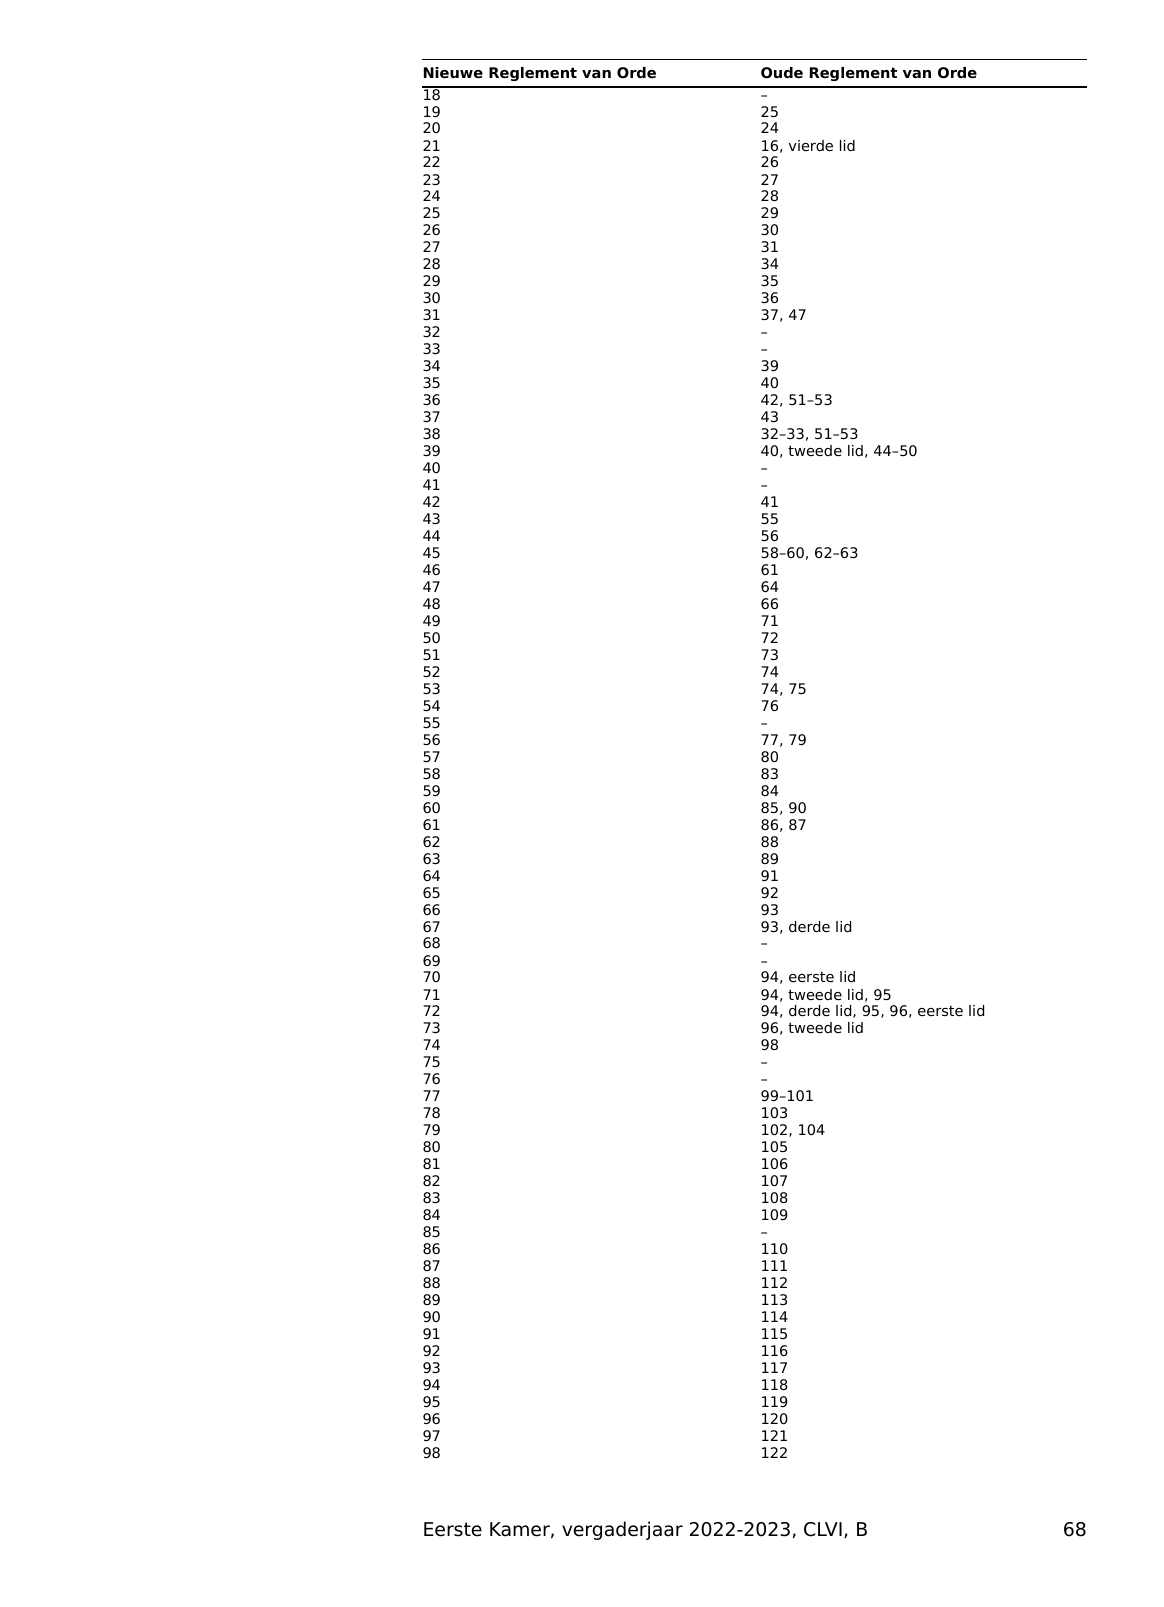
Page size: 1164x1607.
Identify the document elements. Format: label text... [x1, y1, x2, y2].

table_cell 35 [422, 375, 754, 392]
table_cell 85, 90 [754, 800, 1087, 817]
table_cell 109 [754, 1207, 1087, 1224]
table_cell 33 [422, 341, 754, 358]
table_cell 30 [422, 290, 754, 307]
table_cell 37, 47 [754, 307, 1087, 324]
table_cell 65 [422, 885, 754, 901]
table_cell 76 [422, 1071, 754, 1088]
table_cell 95 [422, 1394, 754, 1411]
table_cell 94 [422, 1377, 754, 1394]
table_cell 50 [422, 630, 754, 647]
table_cell 20 [422, 120, 754, 137]
table_cell 98 [422, 1445, 754, 1462]
table_cell 72 [422, 1003, 754, 1020]
table_cell 55 [754, 511, 1087, 528]
table_cell 71 [422, 986, 754, 1003]
table_cell 47 [422, 579, 754, 596]
table_cell 25 [422, 205, 754, 222]
table_cell 56 [754, 528, 1087, 545]
table_cell 113 [754, 1292, 1087, 1309]
table_cell 72 [754, 630, 1087, 647]
table_cell 96 [422, 1411, 754, 1428]
table_cell 94, derde lid, 95, 96, eerste lid [754, 1003, 1087, 1020]
table_cell – [754, 477, 1087, 494]
table_cell 91 [422, 1326, 754, 1343]
table_cell 82 [422, 1173, 754, 1190]
table_cell 84 [422, 1207, 754, 1224]
table_cell 89 [422, 1292, 754, 1309]
table_cell 90 [422, 1309, 754, 1326]
table_cell 94, eerste lid [754, 969, 1087, 986]
table_cell 103 [754, 1105, 1087, 1122]
table_cell 48 [422, 596, 754, 613]
table_cell 54 [422, 698, 754, 715]
table_cell 32 [422, 324, 754, 341]
table_cell 77 [422, 1088, 754, 1105]
table_cell 88 [422, 1275, 754, 1292]
table_cell 23 [422, 171, 754, 188]
table_cell 116 [754, 1343, 1087, 1360]
table_cell – [754, 1054, 1087, 1071]
table_cell 115 [754, 1326, 1087, 1343]
table_cell 73 [754, 647, 1087, 664]
table_cell 93 [422, 1360, 754, 1377]
table_cell 41 [422, 477, 754, 494]
table_cell 16, vierde lid [754, 138, 1087, 154]
table_cell 78 [422, 1105, 754, 1122]
table_cell 39 [754, 358, 1087, 375]
table_cell 74, 75 [754, 681, 1087, 698]
table_cell 32–33, 51–53 [754, 426, 1087, 443]
table_cell 92 [754, 885, 1087, 901]
table_cell 26 [754, 154, 1087, 171]
table_cell 71 [754, 613, 1087, 630]
table_cell 80 [754, 749, 1087, 766]
table_cell 112 [754, 1275, 1087, 1292]
table_cell 37 [422, 409, 754, 426]
table_cell 29 [754, 205, 1087, 222]
table_cell 58–60, 62–63 [754, 545, 1087, 562]
table_cell 86 [422, 1241, 754, 1258]
table_cell 74 [422, 1037, 754, 1054]
table_cell – [754, 953, 1087, 969]
table_cell 34 [754, 256, 1087, 273]
table_cell 25 [754, 104, 1087, 120]
table_cell 22 [422, 154, 754, 171]
table_cell 93 [754, 901, 1087, 918]
table_cell 111 [754, 1258, 1087, 1275]
table_cell 36 [754, 290, 1087, 307]
table_cell 99–101 [754, 1088, 1087, 1105]
table_cell 75 [422, 1054, 754, 1071]
table_cell – [754, 341, 1087, 358]
table_cell – [754, 935, 1087, 952]
table_cell 44 [422, 528, 754, 545]
table_cell 43 [754, 409, 1087, 426]
table_cell 18 [422, 88, 754, 103]
table_cell 108 [754, 1190, 1087, 1207]
table_cell 122 [754, 1445, 1087, 1462]
table_cell 53 [422, 681, 754, 698]
table_cell 40 [422, 460, 754, 477]
table_cell 30 [754, 222, 1087, 239]
table_cell 64 [422, 868, 754, 884]
table_header Oude Reglement van Orde [754, 60, 1087, 86]
table_header Nieuwe Reglement van Orde [422, 60, 754, 86]
table_cell 76 [754, 698, 1087, 715]
table_cell 84 [754, 783, 1087, 799]
table_cell 35 [754, 273, 1087, 290]
table_cell 102, 104 [754, 1122, 1087, 1139]
table_cell 120 [754, 1411, 1087, 1428]
table_cell 94, tweede lid, 95 [754, 986, 1087, 1003]
table_cell 38 [422, 426, 754, 443]
table_cell 96, tweede lid [754, 1020, 1087, 1037]
table_cell 24 [422, 188, 754, 205]
table_cell 110 [754, 1241, 1087, 1258]
table_cell 66 [754, 596, 1087, 613]
table_cell 119 [754, 1394, 1087, 1411]
table_cell 59 [422, 783, 754, 799]
table_cell 74 [754, 664, 1087, 681]
table_cell 88 [754, 834, 1087, 851]
table_cell 105 [754, 1139, 1087, 1156]
table_cell 107 [754, 1173, 1087, 1190]
table_cell – [754, 1071, 1087, 1088]
table_cell 97 [422, 1428, 754, 1445]
table_cell 46 [422, 562, 754, 579]
table_cell – [754, 88, 1087, 103]
table_cell 73 [422, 1020, 754, 1037]
table_cell 41 [754, 494, 1087, 511]
table_cell 83 [754, 766, 1087, 783]
table_cell 79 [422, 1122, 754, 1139]
table_cell 24 [754, 120, 1087, 137]
table_cell 39 [422, 443, 754, 460]
table_cell 121 [754, 1428, 1087, 1445]
table_cell 80 [422, 1139, 754, 1156]
table_cell 62 [422, 834, 754, 851]
table_cell 31 [422, 307, 754, 324]
table_cell 114 [754, 1309, 1087, 1326]
table_cell 57 [422, 749, 754, 766]
table_cell 77, 79 [754, 732, 1087, 749]
table_cell 81 [422, 1156, 754, 1173]
table_cell 60 [422, 800, 754, 817]
table_cell – [754, 715, 1087, 732]
table_cell 31 [754, 239, 1087, 256]
table_cell 42 [422, 494, 754, 511]
table_cell 43 [422, 511, 754, 528]
table_cell 52 [422, 664, 754, 681]
table_cell 28 [422, 256, 754, 273]
table_cell 67 [422, 919, 754, 935]
table_cell 106 [754, 1156, 1087, 1173]
table_cell 69 [422, 953, 754, 969]
table_cell 51 [422, 647, 754, 664]
table_cell 87 [422, 1258, 754, 1275]
table_cell 68 [422, 935, 754, 952]
table_cell 92 [422, 1343, 754, 1360]
table_cell 36 [422, 392, 754, 409]
table_cell 58 [422, 766, 754, 783]
table_cell 66 [422, 901, 754, 918]
table_cell 40, tweede lid, 44–50 [754, 443, 1087, 460]
table_cell 27 [422, 239, 754, 256]
table_cell 45 [422, 545, 754, 562]
table_cell 118 [754, 1377, 1087, 1394]
table_cell – [754, 324, 1087, 341]
table_cell 61 [422, 817, 754, 833]
table_cell 63 [422, 851, 754, 867]
table_cell 27 [754, 171, 1087, 188]
table_cell 64 [754, 579, 1087, 596]
table_cell 117 [754, 1360, 1087, 1377]
table_cell 19 [422, 104, 754, 120]
table_cell 34 [422, 358, 754, 375]
table_cell – [754, 1224, 1087, 1241]
table_cell 42, 51–53 [754, 392, 1087, 409]
table_cell 49 [422, 613, 754, 630]
table_cell 98 [754, 1037, 1087, 1054]
table_cell – [754, 460, 1087, 477]
table_cell 26 [422, 222, 754, 239]
table_cell 85 [422, 1224, 754, 1241]
table_cell 21 [422, 138, 754, 154]
table_cell 91 [754, 868, 1087, 884]
table_cell 86, 87 [754, 817, 1087, 833]
table_cell 89 [754, 851, 1087, 867]
table_cell 28 [754, 188, 1087, 205]
table_cell 70 [422, 969, 754, 986]
table_cell 56 [422, 732, 754, 749]
table_cell 83 [422, 1190, 754, 1207]
table_cell 40 [754, 375, 1087, 392]
table_cell 93, derde lid [754, 919, 1087, 935]
table_cell 61 [754, 562, 1087, 579]
table_cell 55 [422, 715, 754, 732]
table_cell 29 [422, 273, 754, 290]
